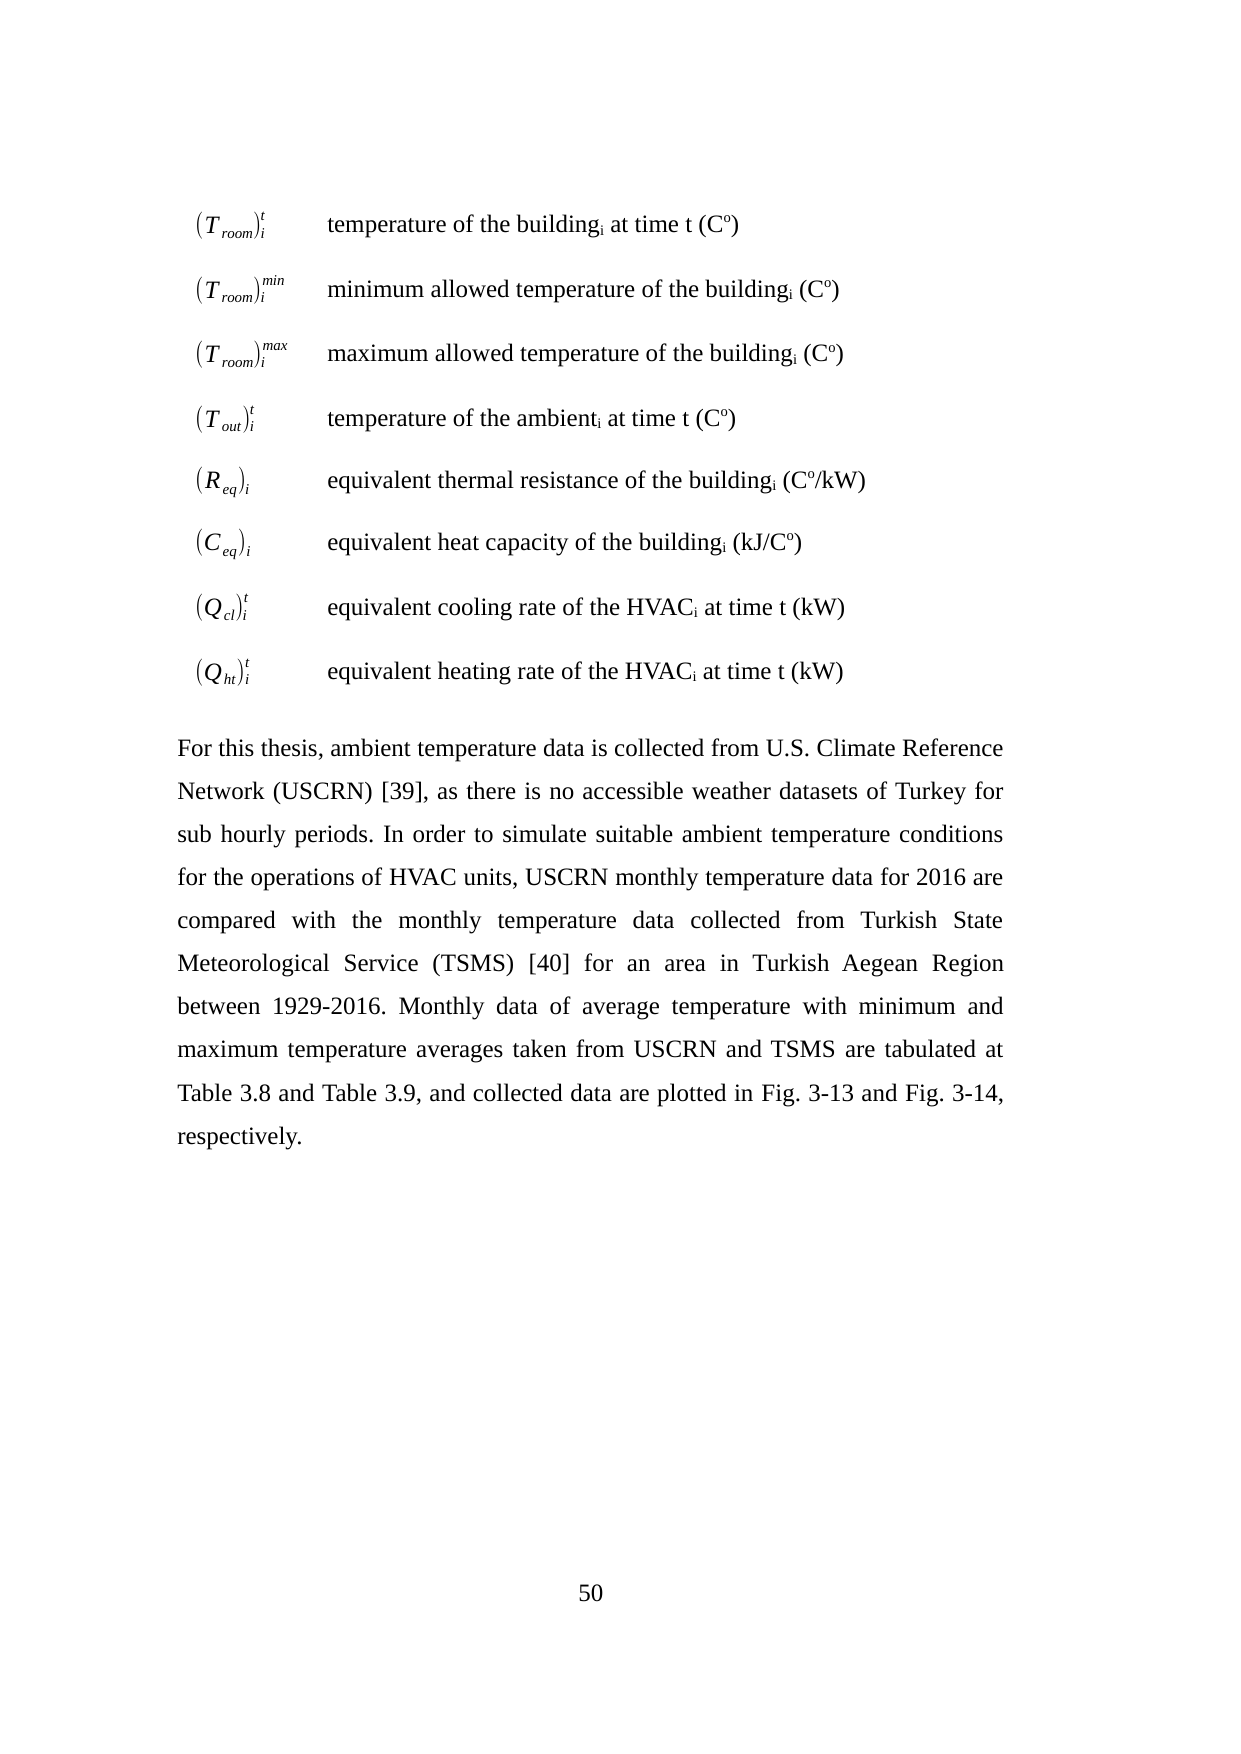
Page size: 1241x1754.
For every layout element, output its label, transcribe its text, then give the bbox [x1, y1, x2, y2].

text temperature of the ambienti at time t (Co) [177, 401, 1004, 436]
text equivalent heat capacity of the buildingi (kJ/Co) [177, 527, 1004, 559]
text For this thesis, ambient temperature data is collected from U.S. Climate Reference Network (USCRN) [39]⁠, as there is no accessible weather datasets of Turkey for sub hourly periods. In order to simulate suitable ambient temperature conditions for the operations of HVAC units, USCRN monthly temperature data for 2016 are compared with the monthly temperature data collected from Turkish State Meteorological Service (TSMS) [40]⁠ for an area in Turkish Aegean Region between 1929-2016. Monthly data of average temperature with minimum and maximum temperature averages taken from USCRN and TSMS are tabulated at Table 3.8 and Table 3.9, and collected data are plotted in Fig. 3-13 and Fig. 3-14, respectively. [177, 733, 1004, 1149]
text equivalent thermal resistance of the buildingi (Co/kW) [177, 465, 1004, 497]
text minimum allowed temperature of the buildingi (Co) [177, 271, 1004, 306]
text equivalent heating rate of the HVACi at time t (kW) [177, 654, 1004, 689]
text equivalent cooling rate of the HVACi at time t (kW) [177, 589, 1004, 624]
text temperature of the buildingi at time t (Co) [177, 207, 1004, 242]
text maximum allowed temperature of the buildingi (Co) [177, 336, 1004, 371]
